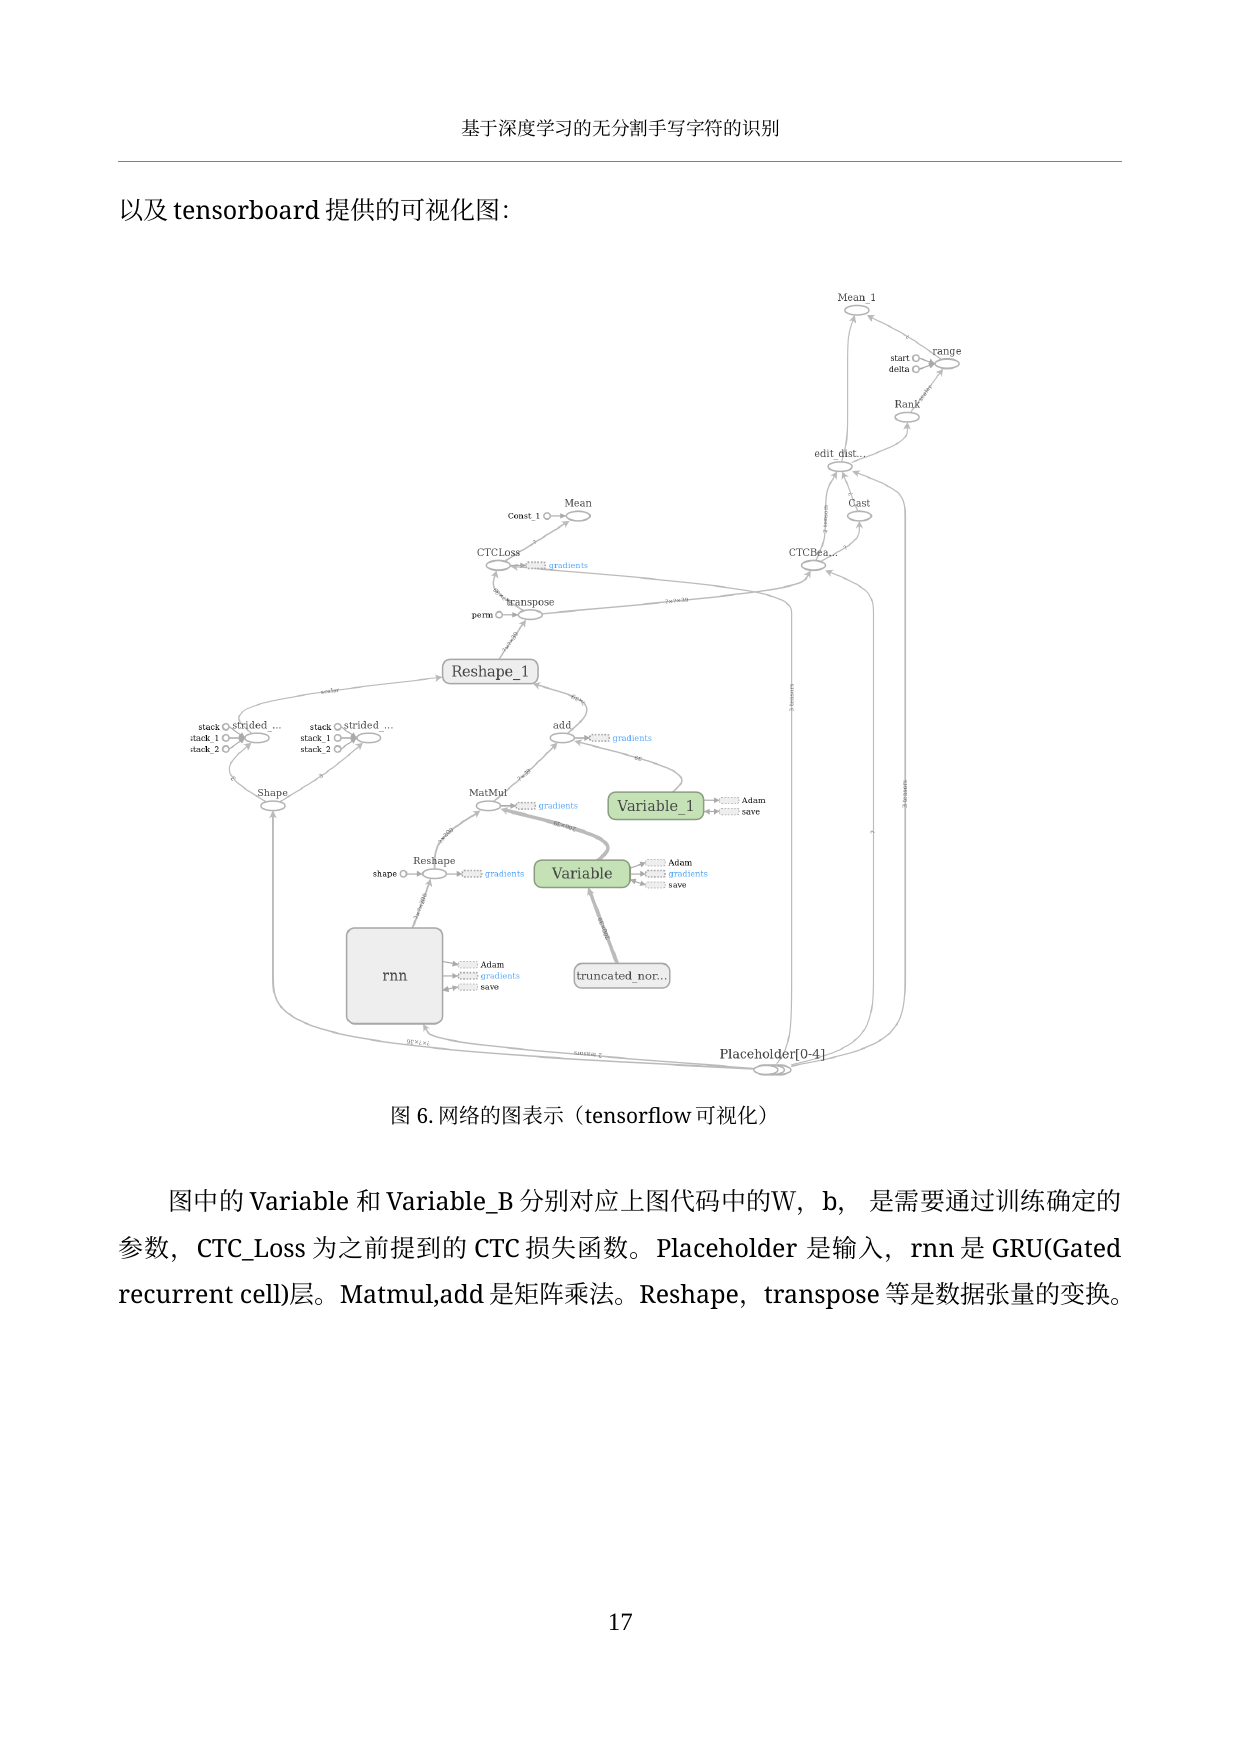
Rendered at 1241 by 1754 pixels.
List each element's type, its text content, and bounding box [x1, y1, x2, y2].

text [190, 271, 979, 284]
text 以及tensorboard提供的可视化图： [118, 190, 1122, 226]
text 图中的Variable 和Variable_B分别对应上图代码中的Ｗ，b， 是需要通过训练确定的参数，CTC_Loss为之前提到的CTC损失函数。Placeholder 是输入，rnn是GRU(Gated recurrent cell)层。Matmul,add是矩阵乘法。Reshape，transpose等是数据张量的变换。 [118, 1181, 1122, 1311]
text 图 6. 网络的图表示（tensorflow可视化） [190, 1091, 979, 1127]
picture [190, 284, 979, 1091]
